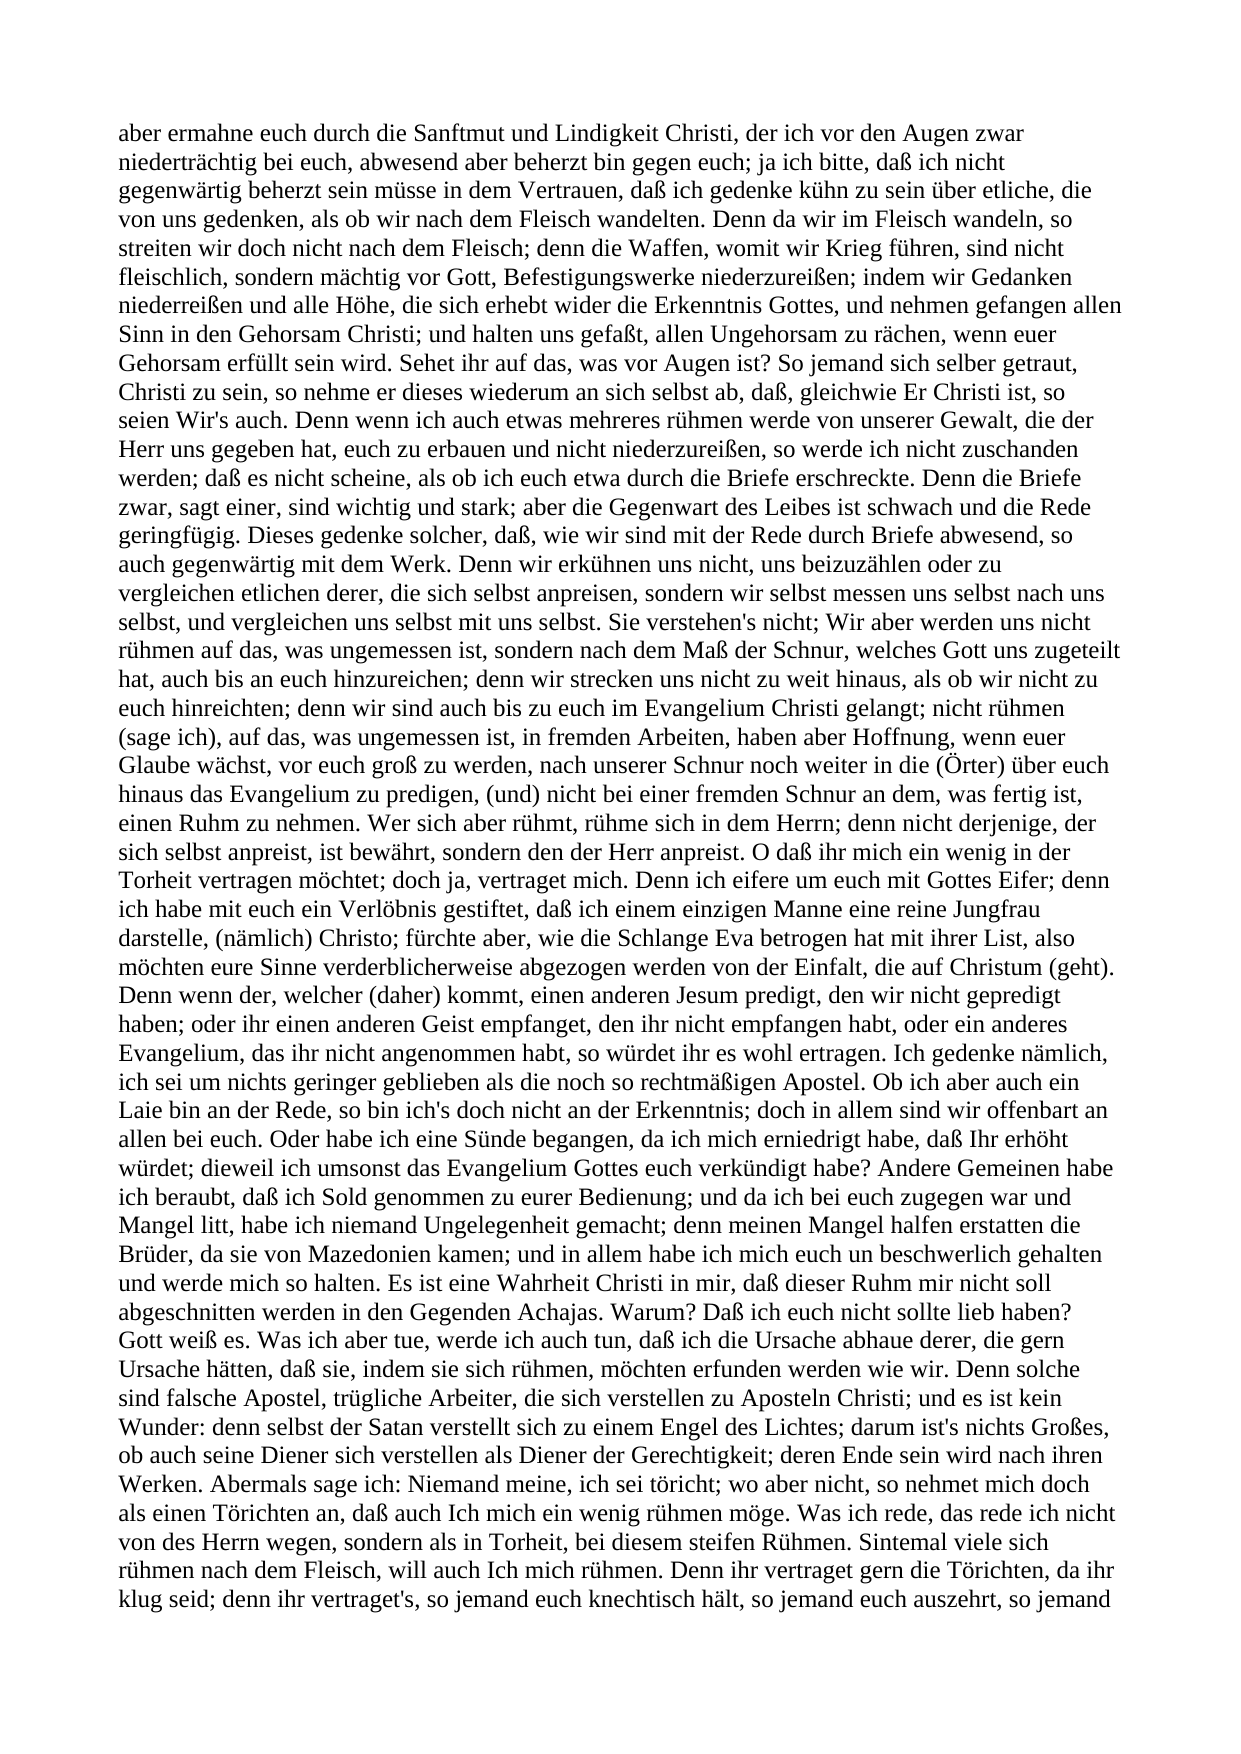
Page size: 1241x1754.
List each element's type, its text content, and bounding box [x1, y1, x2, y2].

text aber ermahne euch durch die Sanftmut und Lindigkeit Christi, der ich vor den Augen zwar niederträchtig bei euch, abwesend aber beherzt bin gegen euch; ja ich bitte, daß ich nicht gegenwärtig beherzt sein müsse in dem Vertrauen, daß ich gedenke kühn zu sein über etliche, die von uns gedenken, als ob wir nach dem Fleisch wandelten. Denn da wir im Fleisch wandeln, so streiten wir doch nicht nach dem Fleisch; denn die Waffen, womit wir Krieg führen, sind nicht fleischlich, sondern mächtig vor Gott, Befestigungswerke niederzureißen; indem wir Gedanken niederreißen und alle Höhe, die sich erhebt wider die Erkenntnis Gottes, und nehmen gefangen allen Sinn in den Gehorsam Christi; und halten uns gefaßt, allen Ungehorsam zu rächen, wenn euer Gehorsam erfüllt sein wird. Sehet ihr auf das, was vor Augen ist? So jemand sich selber getraut, Christi zu sein, so nehme er dieses wiederum an sich selbst ab, daß, gleichwie Er Christi ist, so seien Wir's auch. Denn wenn ich auch etwas mehreres rühmen werde von unserer Gewalt, die der Herr uns gegeben hat, euch zu erbauen und nicht niederzureißen, so werde ich nicht zuschanden werden; daß es nicht scheine, als ob ich euch etwa durch die Briefe erschreckte. Denn die Briefe zwar, sagt einer, sind wichtig und stark; aber die Gegenwart des Leibes ist schwach und die Rede geringfügig. Dieses gedenke solcher, daß, wie wir sind mit der Rede durch Briefe abwesend, so auch gegenwärtig mit dem Werk. Denn wir erkühnen uns nicht, uns beizuzählen oder zu vergleichen etlichen derer, die sich selbst anpreisen, sondern wir selbst messen uns selbst nach uns selbst, und vergleichen uns selbst mit uns selbst. Sie verstehen's nicht; Wir aber werden uns nicht rühmen auf das, was ungemessen ist, sondern nach dem Maß der Schnur, welches Gott uns zugeteilt hat, auch bis an euch hinzureichen; denn wir strecken uns nicht zu weit hinaus, als ob wir nicht zu euch hinreichten; denn wir sind auch bis zu euch im Evangelium Christi gelangt; nicht rühmen (sage ich), auf das, was ungemessen ist, in fremden Arbeiten, haben aber Hoffnung, wenn euer Glaube wächst, vor euch groß zu werden, nach unserer Schnur noch weiter in die (Örter) über euch hinaus das Evangelium zu predigen, (und) nicht bei einer fremden Schnur an dem, was fertig ist, einen Ruhm zu nehmen. Wer sich aber rühmt, rühme sich in dem Herrn; denn nicht derjenige, der sich selbst anpreist, ist bewährt, sondern den der Herr anpreist. O daß ihr mich ein wenig in der Torheit vertragen möchtet; doch ja, vertraget mich. Denn ich eifere um euch mit Gottes Eifer; denn ich habe mit euch ein Verlöbnis gestiftet, daß ich einem einzigen Manne eine reine Jungfrau darstelle, (nämlich) Christo; fürchte aber, wie die Schlange Eva betrogen hat mit ihrer List, also möchten eure Sinne verderblicherweise abgezogen werden von der Einfalt, die auf Christum (geht). Denn wenn der, welcher (daher) kommt, einen anderen Jesum predigt, den wir nicht gepredigt haben; oder ihr einen anderen Geist empfanget, den ihr nicht empfangen habt, oder ein anderes Evangelium, das ihr nicht angenommen habt, so würdet ihr es wohl ertragen. Ich gedenke nämlich, ich sei um nichts geringer geblieben als die noch so rechtmäßigen Apostel. Ob ich aber auch ein Laie bin an der Rede, so bin ich's doch nicht an der Erkenntnis; doch in allem sind wir offenbart an allen bei euch. Oder habe ich eine Sünde begangen, da ich mich erniedrigt habe, daß Ihr erhöht würdet; dieweil ich umsonst das Evangelium Gottes euch verkündigt habe? Andere Gemeinen habe ich beraubt, daß ich Sold genommen zu eurer Bedienung; und da ich bei euch zugegen war und Mangel litt, habe ich niemand Ungelegenheit gemacht; denn meinen Mangel halfen erstatten die Brüder, da sie von Mazedonien kamen; und in allem habe ich mich euch un beschwerlich gehalten und werde mich so halten. Es ist eine Wahrheit Christi in mir, daß dieser Ruhm mir nicht soll abgeschnitten werden in den Gegenden Achajas. Warum? Daß ich euch nicht sollte lieb haben? Gott weiß es. Was ich aber tue, werde ich auch tun, daß ich die Ursache abhaue derer, die gern Ursache hätten, daß sie, indem sie sich rühmen, möchten erfunden werden wie wir. Denn solche sind falsche Apostel, trügliche Arbeiter, die sich verstellen zu Aposteln Christi; und es ist kein Wunder: denn selbst der Satan verstellt sich zu einem Engel des Lichtes; darum ist's nichts Großes, ob auch seine Diener sich verstellen als Diener der Gerechtigkeit; deren Ende sein wird nach ihren Werken. Abermals sage ich: Niemand meine, ich sei töricht; wo aber nicht, so nehmet mich doch als einen Törichten an, daß auch Ich mich ein wenig rühmen möge. Was ich rede, das rede ich nicht von des Herrn wegen, sondern als in Torheit, bei diesem steifen Rühmen. Sintemal viele sich rühmen nach dem Fleisch, will auch Ich mich rühmen. Denn ihr vertraget gern die Törichten, da ihr klug seid; denn ihr vertraget's, so jemand euch knechtisch hält, so jemand euch auszehrt, so jemand [118, 118, 1122, 1613]
